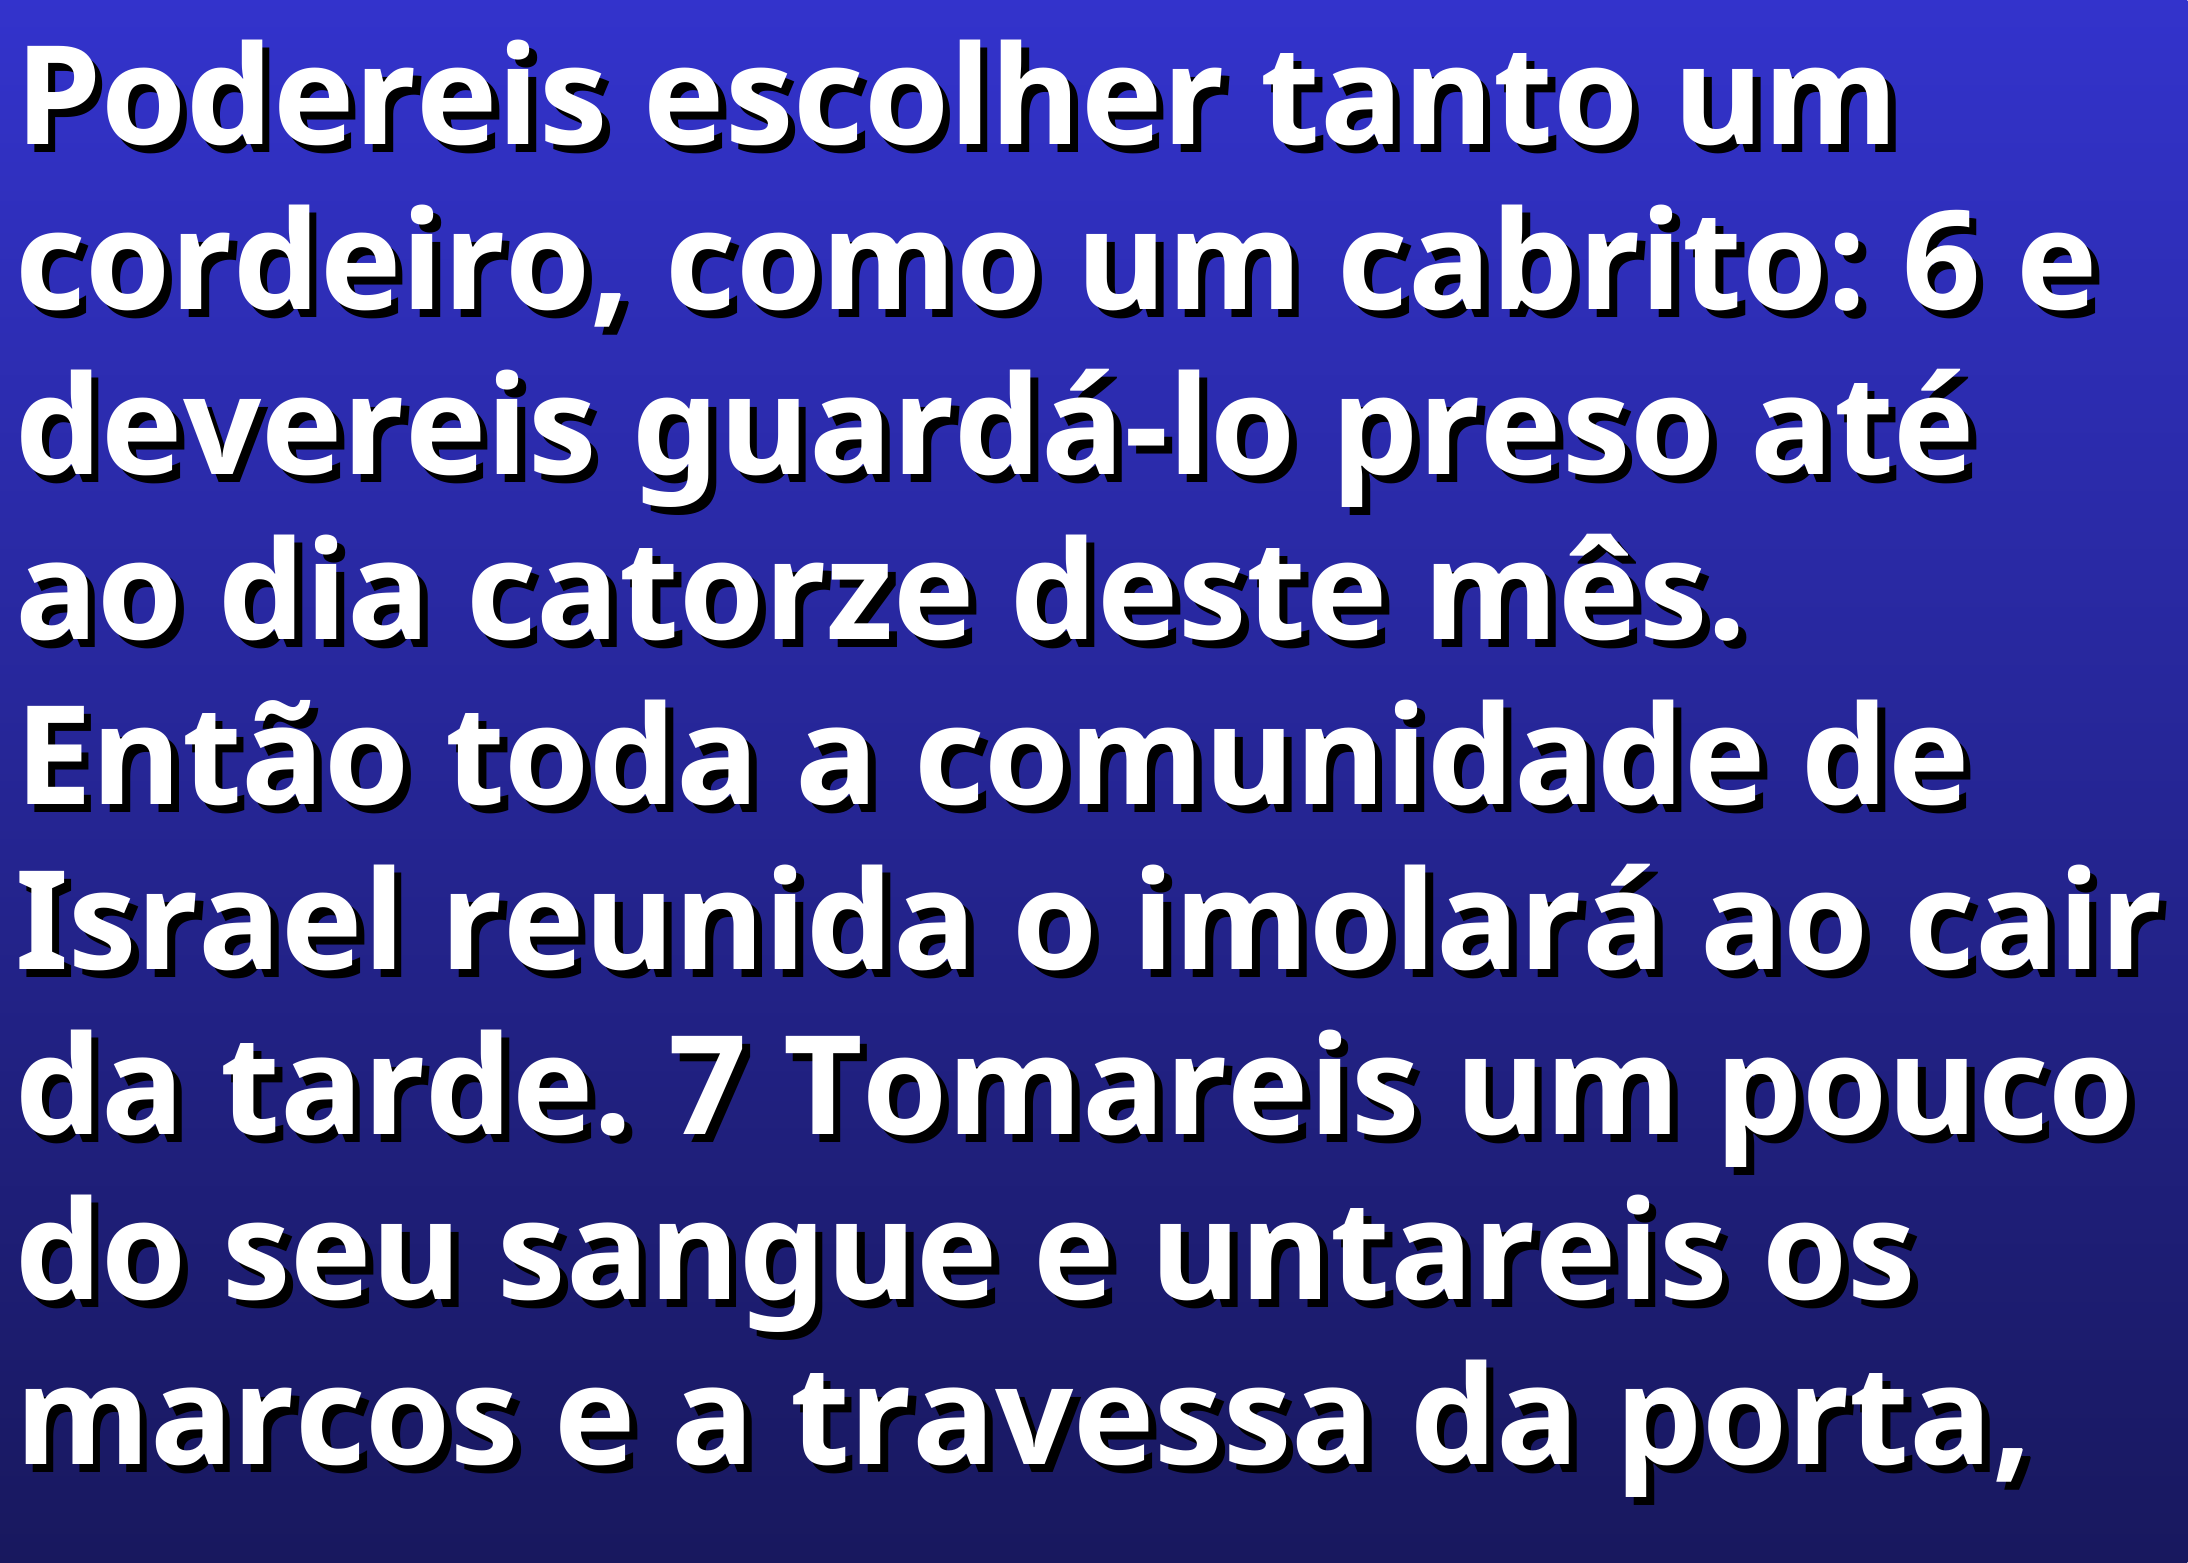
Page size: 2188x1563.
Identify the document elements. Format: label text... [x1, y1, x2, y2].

text_box Podereis escolher tanto um cordeiro, como um cabrito: 6 e devereis guardá-lo preso até ao dia catorze deste mês. Então toda a comunidade de Israel reunida o imolará ao cair da tarde. 7 Tomareis um pouco do seu sangue e untareis os marcos e a travessa da porta, [0, 0, 2188, 1500]
